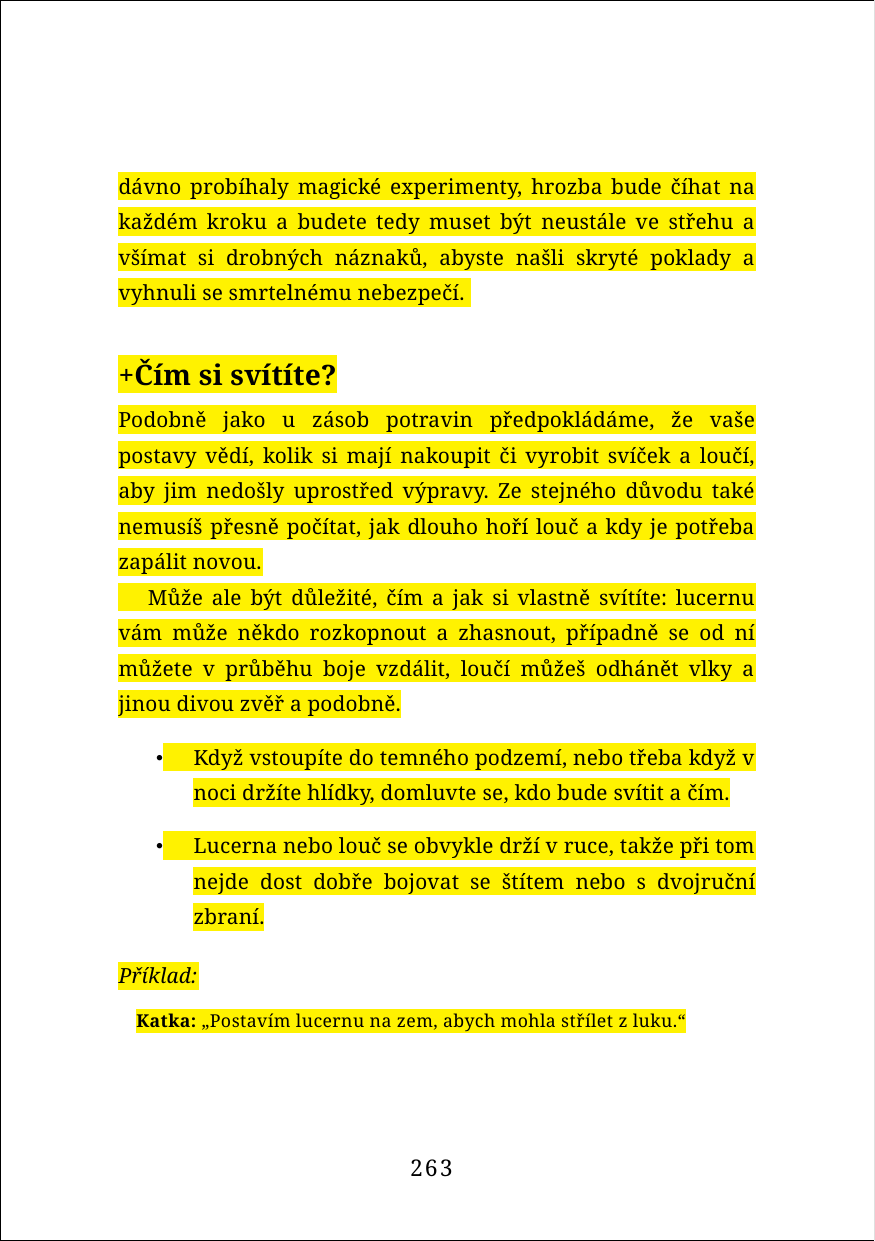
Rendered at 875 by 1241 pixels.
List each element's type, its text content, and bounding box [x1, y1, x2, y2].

text Podobně jako u zásob potravin předpokládáme, že vaše postavy vědí, kolik si mají nakoupit či vyrobit svíček a loučí, aby jim nedošly uprostřed výpravy. Ze stejného důvodu také nemusíš přesně počítat, jak dlouho hoří louč a kdy je potřeba zapálit novou. Může ale být důležité, čím a jak si vlastně svítíte: lucernu vám může někdo rozkopnout a zhasnout, případně se od ní můžete v průběhu boje vzdálit, loučí můžeš odhánět vlky a jinou divou zvěř a podobně. [118, 405, 756, 718]
list Když vstoupíte do temného podzemí, nebo třeba když v noci držíte hlídky, domluvte se, kdo bude svítit a čím. [156, 743, 756, 807]
text dávno probíhaly magické experimenty, hrozba bude číhat na každém kroku a budete tedy muset být neustále ve střehu a všímat si drobných náznaků, abyste našli skryté poklady a vyhnuli se smrtelnému nebezpečí. [118, 172, 756, 307]
text Katka: „Postavím lucernu na zem, abych mohla střílet z luku.“ [136, 1009, 756, 1033]
list Lucerna nebo louč se obvykle drží v ruce, takže při tom nejde dost dobře bojovat se štítem nebo s dvojruční zbraní. [156, 831, 756, 931]
text Příklad: [118, 962, 756, 990]
subtitle +Čím si svítíte? [118, 355, 756, 393]
